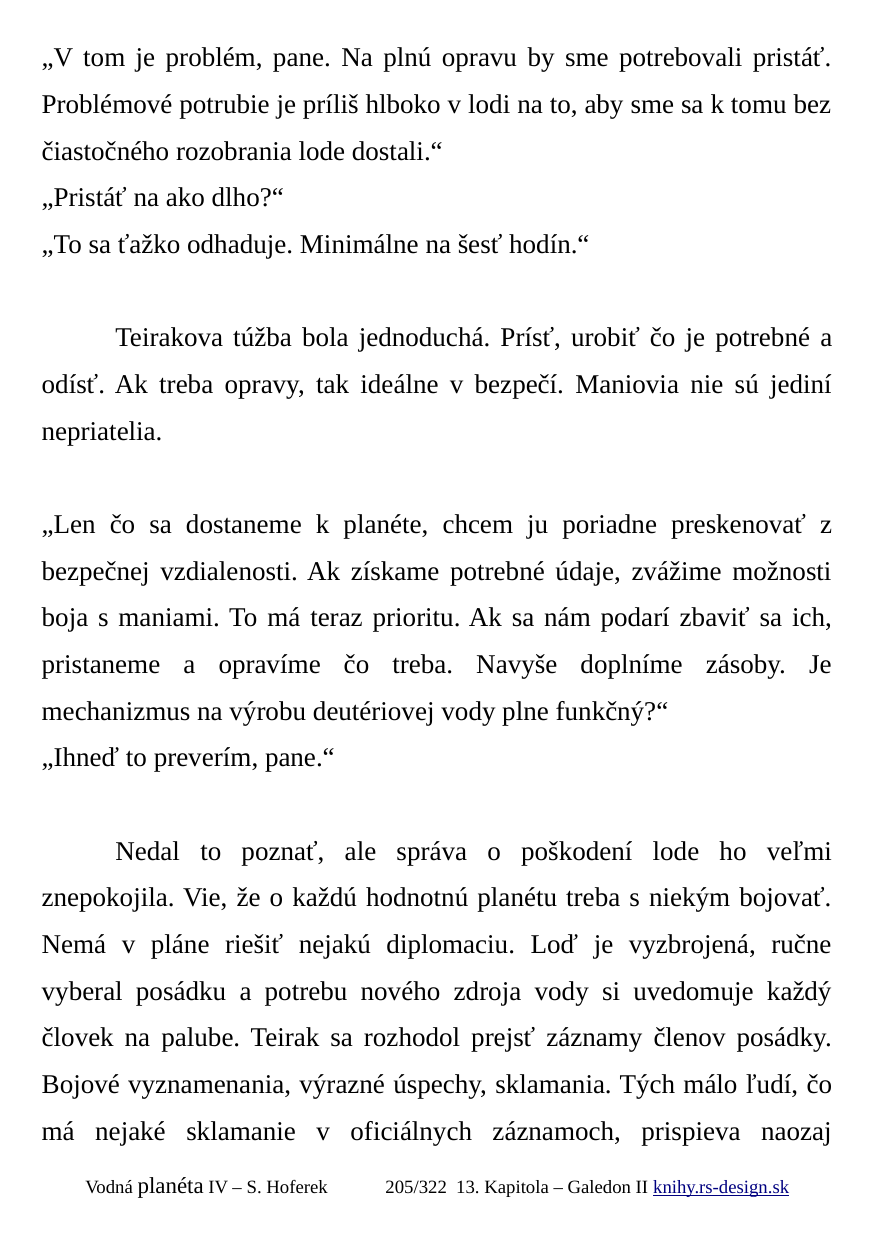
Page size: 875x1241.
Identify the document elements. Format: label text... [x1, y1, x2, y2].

text Nedal to poznať, ale správa o poškodení lode ho veľmi znepokojila. Vie, že o každú hodnotnú planétu treba s niekým bojovať. Nemá v pláne riešiť nejakú diplomaciu. Loď je vyzbrojená, ručne vyberal posádku a potrebu nového zdroja vody si uvedomuje každý človek na palube. Teirak sa rozhodol prejsť záznamy členov posádky. Bojové vyznamenania, výrazné úspechy, sklamania. Tých málo ľudí, čo má nejaké sklamanie v oficiálnych záznamoch, prispieva naozaj [41, 835, 833, 1146]
text „V tom je problém, pane. Na plnú opravu by sme potrebovali pristáť. Problémové potrubie je príliš hlboko v lodi na to, aby sme sa k tomu bez čiastočného rozobrania lode dostali.“ [41, 41, 833, 166]
text „Pristáť na ako dlho?“ [41, 181, 833, 212]
text Teirakova túžba bola jednoduchá. Prísť, urobiť čo je potrebné a odísť. Ak treba opravy, tak ideálne v bezpečí. Maniovia nie sú jediní nepriatelia. [41, 321, 833, 446]
text „Len čo sa dostaneme k planéte, chcem ju poriadne preskenovať z bezpečnej vzdialenosti. Ak získame potrebné údaje, zvážime možnosti boja s maniami. To má teraz prioritu. Ak sa nám podarí zbaviť sa ich, pristaneme a opravíme čo treba. Navyše doplníme zásoby. Je mechanizmus na výrobu deutériovej vody plne funkčný?“ [41, 508, 833, 726]
text „To sa ťažko odhaduje. Minimálne na šesť hodín.“ [41, 228, 833, 259]
text „Ihneď to preverím, pane.“ [41, 741, 833, 772]
